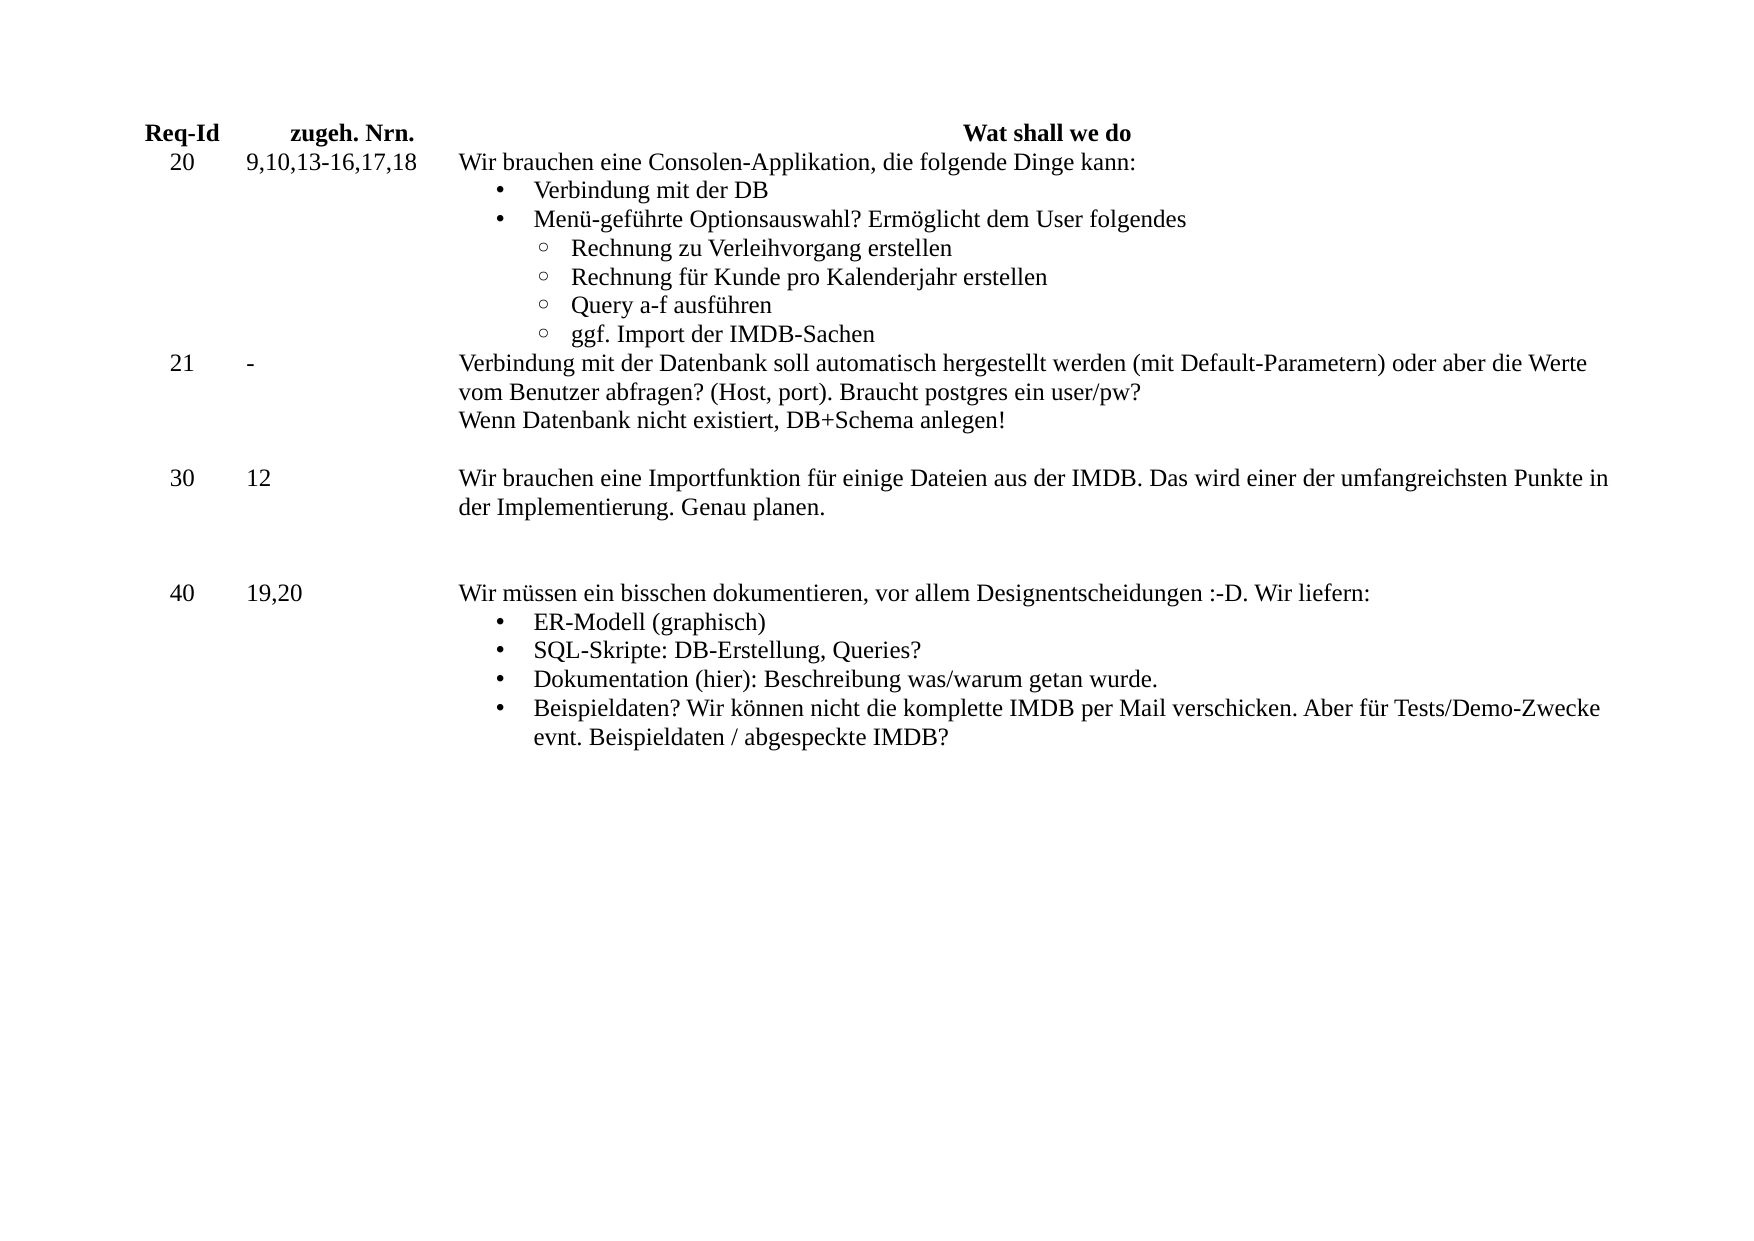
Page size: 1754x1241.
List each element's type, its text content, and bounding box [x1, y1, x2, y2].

table_cell [458, 837, 1636, 866]
table_header Wat shall we do [458, 118, 1636, 147]
table_cell [458, 866, 1636, 894]
table_header Req-Id [118, 118, 246, 147]
table_cell [118, 434, 246, 463]
table_cell [246, 866, 458, 894]
table_cell 19,20 [246, 578, 458, 751]
table_cell [246, 751, 458, 779]
table_cell 21 [118, 348, 246, 434]
table_cell [458, 434, 1636, 463]
table_cell [458, 751, 1636, 779]
table_cell [458, 521, 1636, 549]
table_cell [246, 434, 458, 463]
table_cell [458, 549, 1636, 578]
table_cell [118, 866, 246, 894]
table_cell [458, 779, 1636, 808]
table_header zugeh. Nrn. [246, 118, 458, 147]
table_cell [118, 808, 246, 837]
table_cell [118, 837, 246, 866]
table_cell Verbindung mit der Datenbank soll automatisch hergestellt werden (mit Default-Parametern) oder aber die Werte vom Benutzer abfragen? (Host, port). Braucht postgres ein user/pw? Wenn Datenbank nicht existiert, DB+Schema anlegen! [458, 348, 1636, 434]
table_cell 30 [118, 463, 246, 521]
table_cell [118, 521, 246, 549]
table_cell [246, 837, 458, 866]
table_cell [246, 549, 458, 578]
table_cell Wir müssen ein bisschen dokumentieren, vor allem Designentscheidungen :-D. Wir liefern: ER-Modell (graphisch) SQL-Skripte: DB-Erstellung, Queries? Dokumentation (hier): Beschreibung was/warum getan wurde. Beispieldaten? Wir können nicht die komplette IMDB per Mail verschicken. Aber für Tests/Demo-Zwecke evnt. Beispieldaten / abgespeckte IMDB? [458, 578, 1636, 751]
table_cell 12 [246, 463, 458, 521]
table_cell 20 [118, 147, 246, 348]
table_cell [246, 808, 458, 837]
table_cell - [246, 348, 458, 434]
table_cell [246, 779, 458, 808]
table_cell [118, 779, 246, 808]
table_cell [118, 549, 246, 578]
table_cell [118, 751, 246, 779]
table_cell 9,10,13-16,17,18 [246, 147, 458, 348]
table_cell [458, 808, 1636, 837]
table_cell Wir brauchen eine Consolen-Applikation, die folgende Dinge kann: Verbindung mit der DB Menü-geführte Optionsauswahl? Ermöglicht dem User folgendes Rechnung zu Verleihvorgang erstellen Rechnung für Kunde pro Kalenderjahr erstellen Query a-f ausführen ggf. Import der IMDB-Sachen [458, 147, 1636, 348]
table_cell 40 [118, 578, 246, 751]
table_cell Wir brauchen eine Importfunktion für einige Dateien aus der IMDB. Das wird einer der umfangreichsten Punkte in der Implementierung. Genau planen. [458, 463, 1636, 521]
table_cell [246, 521, 458, 549]
